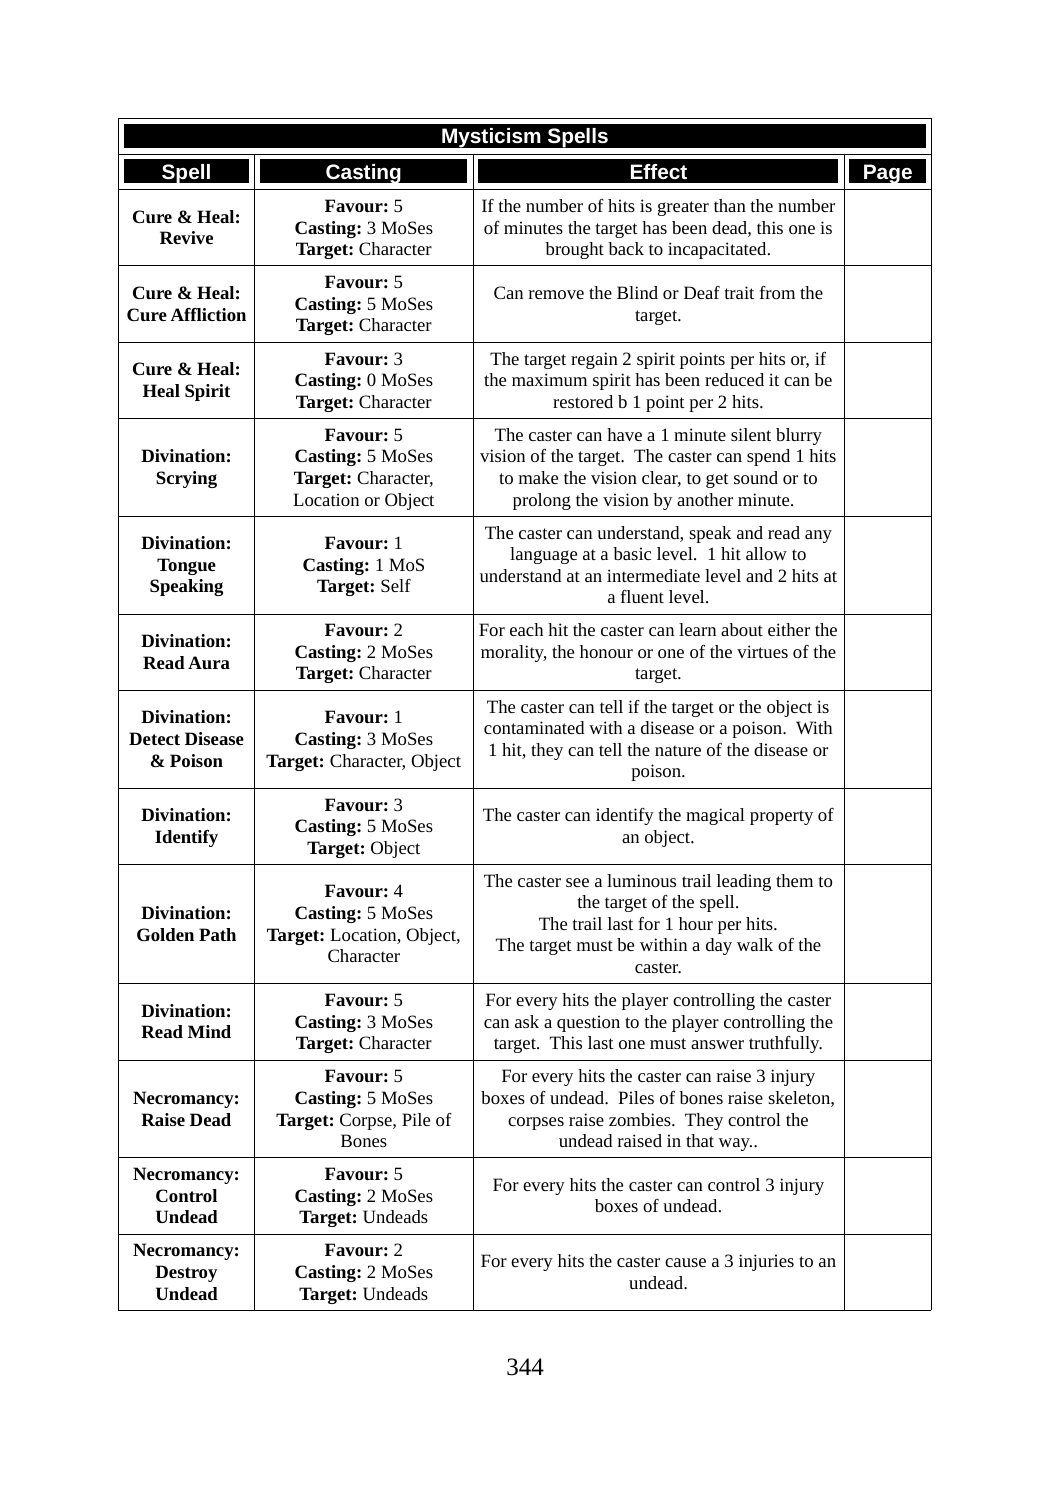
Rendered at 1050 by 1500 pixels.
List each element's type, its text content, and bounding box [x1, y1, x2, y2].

table_cell Divination: Scrying [119, 419, 254, 516]
table_cell Favour: 5 Casting: 2 MoSes Target: Undeads [255, 1158, 473, 1233]
table_cell Favour: 1 Casting: 1 MoS Target: Self [255, 517, 473, 613]
table_cell For every hits the caster cause a 3 injuries to an undead. [474, 1235, 844, 1310]
table_header Mysticism Spells [119, 119, 931, 154]
table_cell Can remove the Blind or Deaf trait from the target. [474, 266, 844, 342]
table_cell Favour: 5 Casting: 3 MoSes Target: Character [255, 984, 473, 1059]
table_cell Page [845, 155, 931, 189]
table_cell Necromancy: Raise Dead [119, 1061, 254, 1157]
table_cell [845, 691, 931, 788]
table_cell [845, 190, 931, 265]
table_cell Cure & Heal: Heal Spirit [119, 343, 254, 418]
table_cell Spell [119, 155, 254, 189]
table_cell The caster can identify the magical property of an object. [474, 789, 844, 864]
table_cell [845, 266, 931, 342]
table_cell For each hit the caster can learn about either the morality, the honour or one of the virtues of the target. [474, 615, 844, 690]
table_cell The caster can tell if the target or the object is contaminated with a disease or a poison. With 1 hit, they can tell the nature of the disease or poison. [474, 691, 844, 788]
table_cell The caster can understand, speak and read any language at a basic level. 1 hit allow to understand at an intermediate level and 2 hits at a fluent level. [474, 517, 844, 613]
table_cell [845, 1235, 931, 1310]
table_cell [845, 1158, 931, 1233]
table_cell The caster see a luminous trail leading them to the target of the spell. The trail last for 1 hour per hits. The target must be within a day walk of the caster. [474, 865, 844, 983]
table_cell For every hits the caster can raise 3 injury boxes of undead. Piles of bones raise skeleton, corpses raise zombies. They control the undead raised in that way.. [474, 1061, 844, 1157]
table_cell Divination: Detect Disease & Poison [119, 691, 254, 788]
table_cell [845, 984, 931, 1059]
table_cell Cure & Heal: Revive [119, 190, 254, 265]
table_cell Favour: 3 Casting: 0 MoSes Target: Character [255, 343, 473, 418]
table_cell Favour: 5 Casting: 5 MoSes Target: Character, Location or Object [255, 419, 473, 516]
table_cell Necromancy: Destroy Undead [119, 1235, 254, 1310]
table_cell If the number of hits is greater than the number of minutes the target has been dead, this one is brought back to incapacitated. [474, 190, 844, 265]
table_cell Effect [474, 155, 844, 189]
table_cell [845, 517, 931, 613]
table_cell Favour: 5 Casting: 5 MoSes Target: Corpse, Pile of Bones [255, 1061, 473, 1157]
table_cell The target regain 2 spirit points per hits or, if the maximum spirit has been reduced it can be restored b 1 point per 2 hits. [474, 343, 844, 418]
table_cell Favour: 1 Casting: 3 MoSes Target: Character, Object [255, 691, 473, 788]
table_cell The caster can have a 1 minute silent blurry vision of the target. The caster can spend 1 hits to make the vision clear, to get sound or to prolong the vision by another minute. [474, 419, 844, 516]
table_cell [845, 865, 931, 983]
table_cell Favour: 3 Casting: 5 MoSes Target: Object [255, 789, 473, 864]
table_cell Necromancy: Control Undead [119, 1158, 254, 1233]
table_cell Divination: Tongue Speaking [119, 517, 254, 613]
table_cell Divination: Read Mind [119, 984, 254, 1059]
table_cell For every hits the player controlling the caster can ask a question to the player controlling the target. This last one must answer truthfully. [474, 984, 844, 1059]
table_cell Favour: 4 Casting: 5 MoSes Target: Location, Object, Character [255, 865, 473, 983]
table_cell Favour: 2 Casting: 2 MoSes Target: Undeads [255, 1235, 473, 1310]
table_cell [845, 1061, 931, 1157]
table_cell Favour: 5 Casting: 3 MoSes Target: Character [255, 190, 473, 265]
table_cell Favour: 5 Casting: 5 MoSes Target: Character [255, 266, 473, 342]
table_cell [845, 789, 931, 864]
table_cell For every hits the caster can control 3 injury boxes of undead. [474, 1158, 844, 1233]
table_cell Divination: Identify [119, 789, 254, 864]
table_cell [845, 419, 931, 516]
table_cell Divination: Read Aura [119, 615, 254, 690]
table_cell [845, 615, 931, 690]
table_cell Cure & Heal: Cure Affliction [119, 266, 254, 342]
table_cell [845, 343, 931, 418]
table_cell Divination: Golden Path [119, 865, 254, 983]
table_cell Favour: 2 Casting: 2 MoSes Target: Character [255, 615, 473, 690]
table_cell Casting [255, 155, 473, 189]
